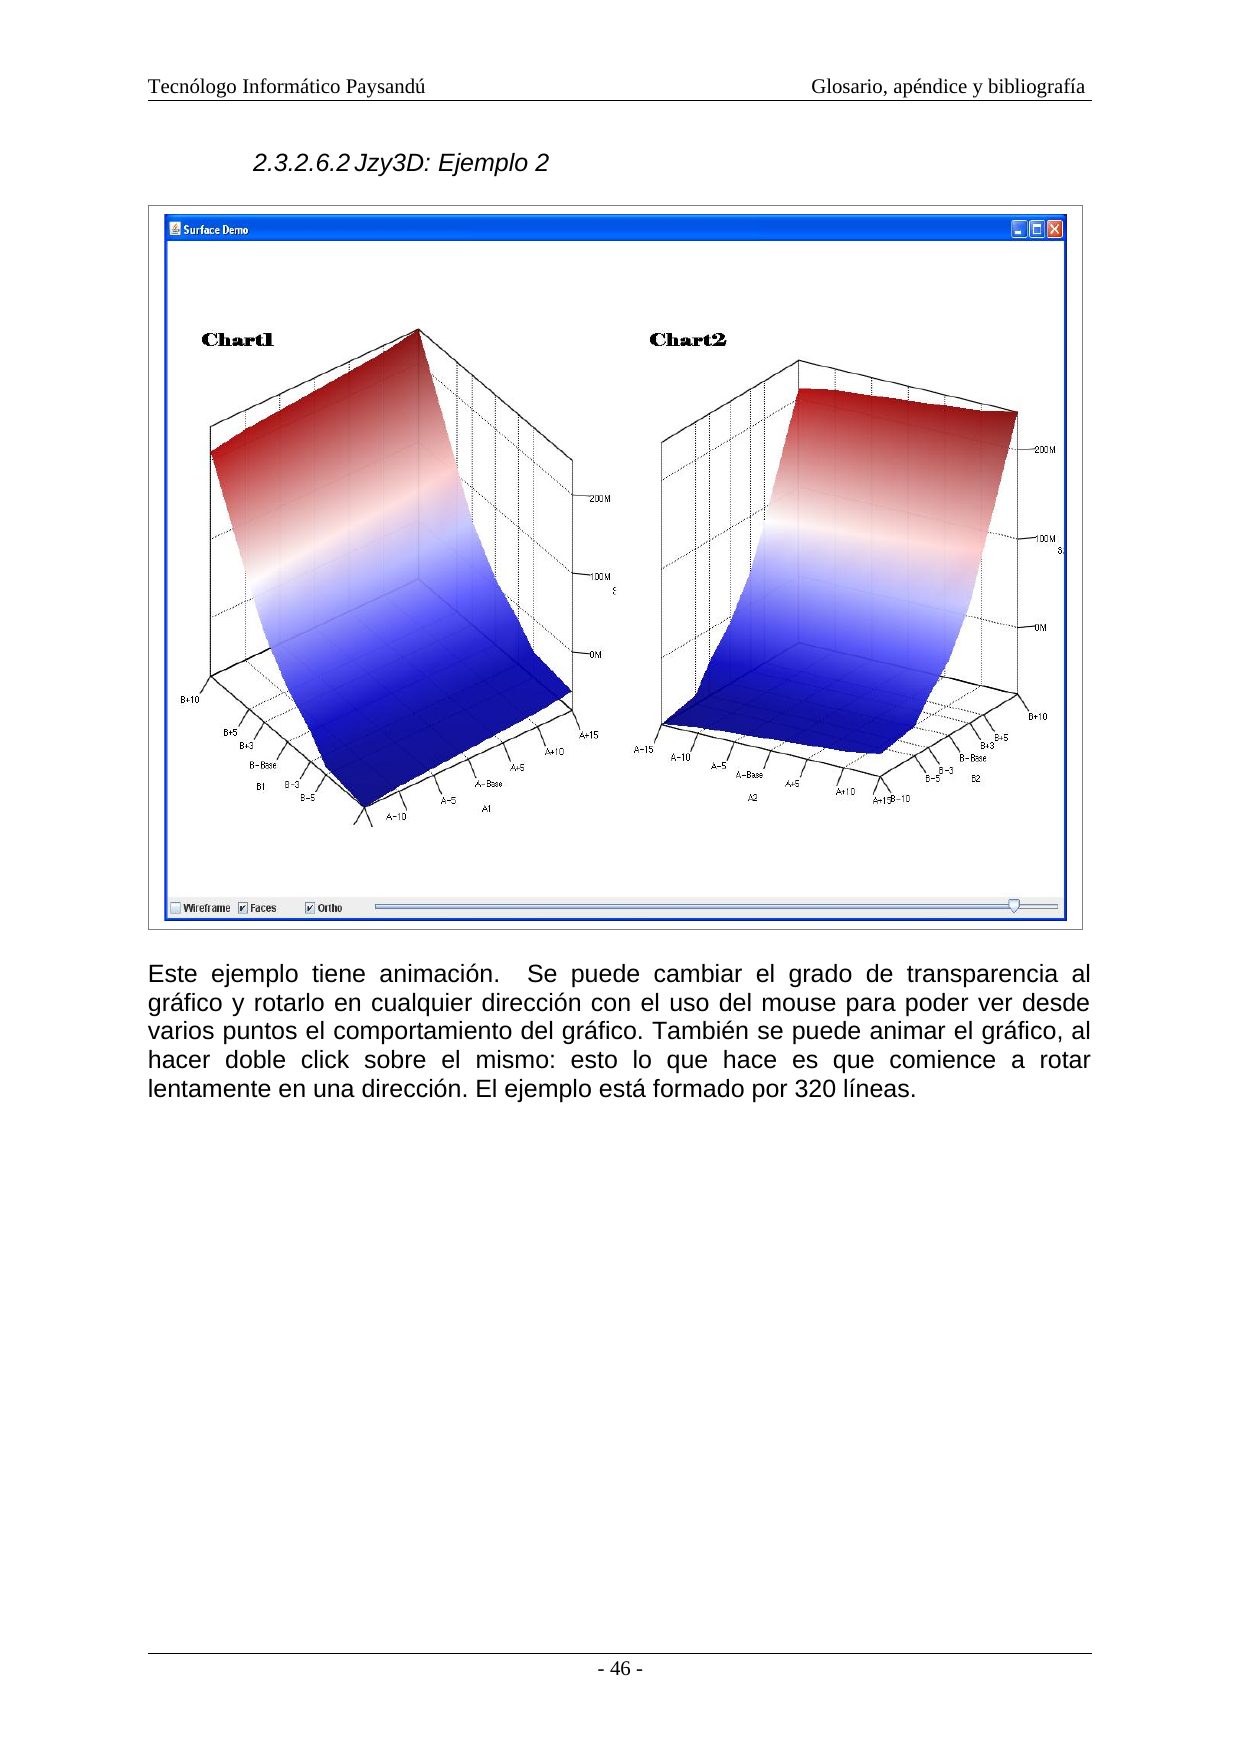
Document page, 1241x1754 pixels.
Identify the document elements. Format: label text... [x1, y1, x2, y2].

text Este ejemplo tiene animación. Se puede cambiar el grado de transparencia al gráfico y rotarlo en cualquier dirección con el uso del mouse para poder ver desde varios puntos el comportamiento del gráfico. También se puede animar el gráfico, al hacer doble click sobre el mismo: esto lo que hace es que comience a rotar lentamente en una dirección. El ejemplo está formado por 320 líneas. [148, 959, 1092, 1103]
subtitle Jzy3D: Ejemplo 2 [253, 148, 1092, 176]
picture [164, 214, 1067, 921]
